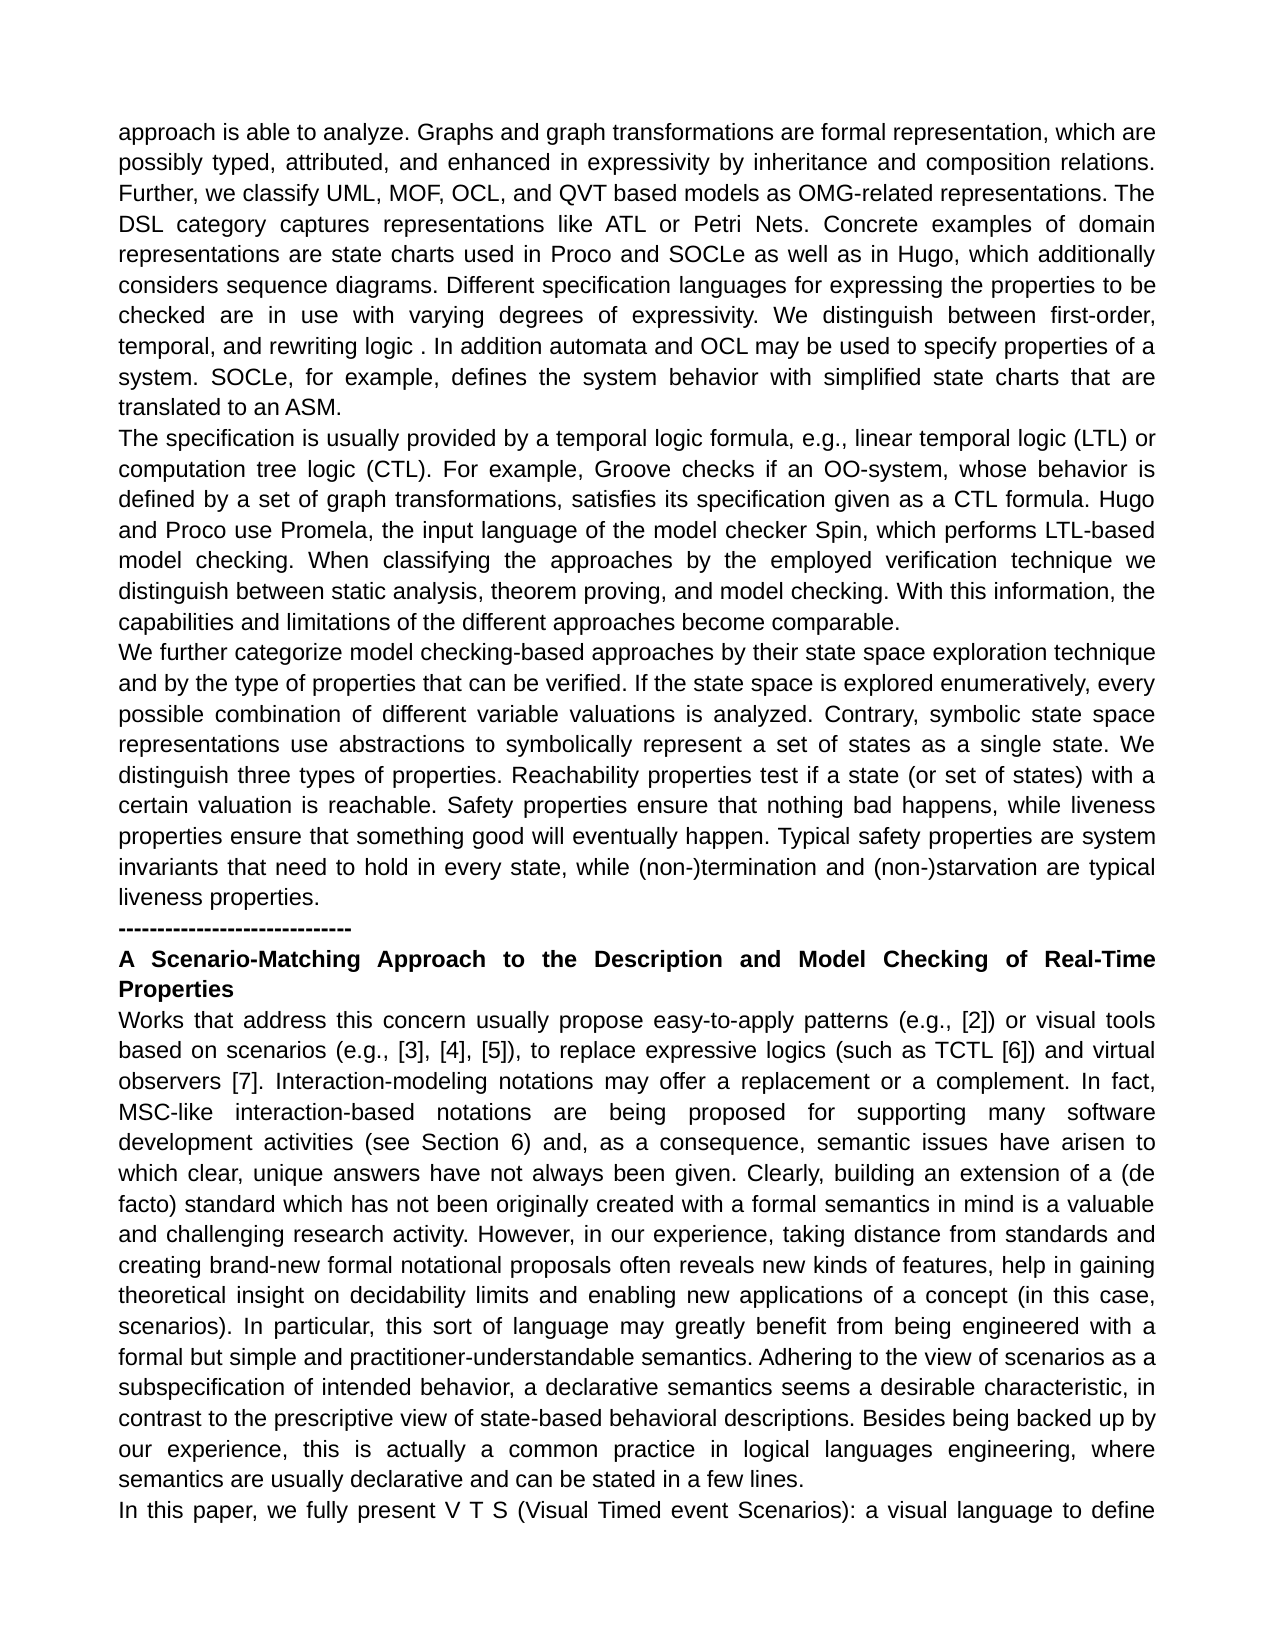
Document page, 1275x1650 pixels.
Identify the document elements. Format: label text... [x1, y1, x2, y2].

text approach is able to analyze. Graphs and graph transformations are formal representation, which are possibly typed, attributed, and enhanced in expressivity by inheritance and composition relations. Further, we classify UML, MOF, OCL, and QVT based models as OMG-related representations. The DSL category captures representations like ATL or Petri Nets. Concrete examples of domain representations are state charts used in Proco and SOCLe as well as in Hugo, which additionally considers sequence diagrams. Different specification languages for expressing the properties to be checked are in use with varying degrees of expressivity. We distinguish between first-order, temporal, and rewriting logic . In addition automata and OCL may be used to specify properties of a system. SOCLe, for example, defines the system behavior with simplified state charts that are translated to an ASM. [118, 118, 1157, 421]
text ------------------------------ [118, 914, 1157, 941]
text The specification is usually provided by a temporal logic formula, e.g., linear temporal logic (LTL) or computation tree logic (CTL). For example, Groove checks if an OO-system, whose behavior is defined by a set of graph transformations, satisfies its specification given as a CTL formula. Hugo and Proco use Promela, the input language of the model checker Spin, which performs LTL-based model checking. When classifying the approaches by the employed verification technique we distinguish between static analysis, theorem proving, and model checking. With this information, the capabilities and limitations of the different approaches become comparable. [118, 424, 1157, 635]
text Works that address this concern usually propose easy-to-apply patterns (e.g., [2]) or visual tools based on scenarios (e.g., [3], [4], [5]), to replace expressive logics (such as TCTL [6]) and virtual observers [7]. Interaction-modeling notations may offer a replacement or a complement. In fact, MSC-like interaction-based notations are being proposed for supporting many software development activities (see Section 6) and, as a consequence, semantic issues have arisen to which clear, unique answers have not always been given. Clearly, building an extension of a (de facto) standard which has not been originally created with a formal semantics in mind is a valuable and challenging research activity. However, in our experience, taking distance from standards and creating brand-new formal notational proposals often reveals new kinds of features, help in gaining theoretical insight on decidability limits and enabling new applications of a concept (in this case, scenarios). In particular, this sort of language may greatly benefit from being engineered with a formal but simple and practitioner-understandable semantics. Adhering to the view of scenarios as a subspecification of intended behavior, a declarative semantics seems a desirable characteristic, in contrast to the prescriptive view of state-based behavioral descriptions. Besides being backed up by our experience, this is actually a common practice in logical languages engineering, where semantics are usually declarative and can be stated in a few lines. [118, 1006, 1157, 1492]
text In this paper, we fully present V T S (Visual Timed event Scenarios): a visual language to define [118, 1496, 1157, 1523]
text A Scenario-Matching Approach to the Description and Model Checking of Real-Time Properties [118, 945, 1157, 1002]
text We further categorize model checking-based approaches by their state space exploration technique and by the type of properties that can be verified. If the state space is explored enumeratively, every possible combination of different variable valuations is analyzed. Contrary, symbolic state space representations use abstractions to symbolically represent a set of states as a single state. We distinguish three types of properties. Reachability properties test if a state (or set of states) with a certain valuation is reachable. Safety properties ensure that nothing bad happens, while liveness properties ensure that something good will eventually happen. Typical safety properties are system invariants that need to hold in every state, while (non-)termination and (non-)starvation are typical liveness properties. [118, 639, 1157, 911]
